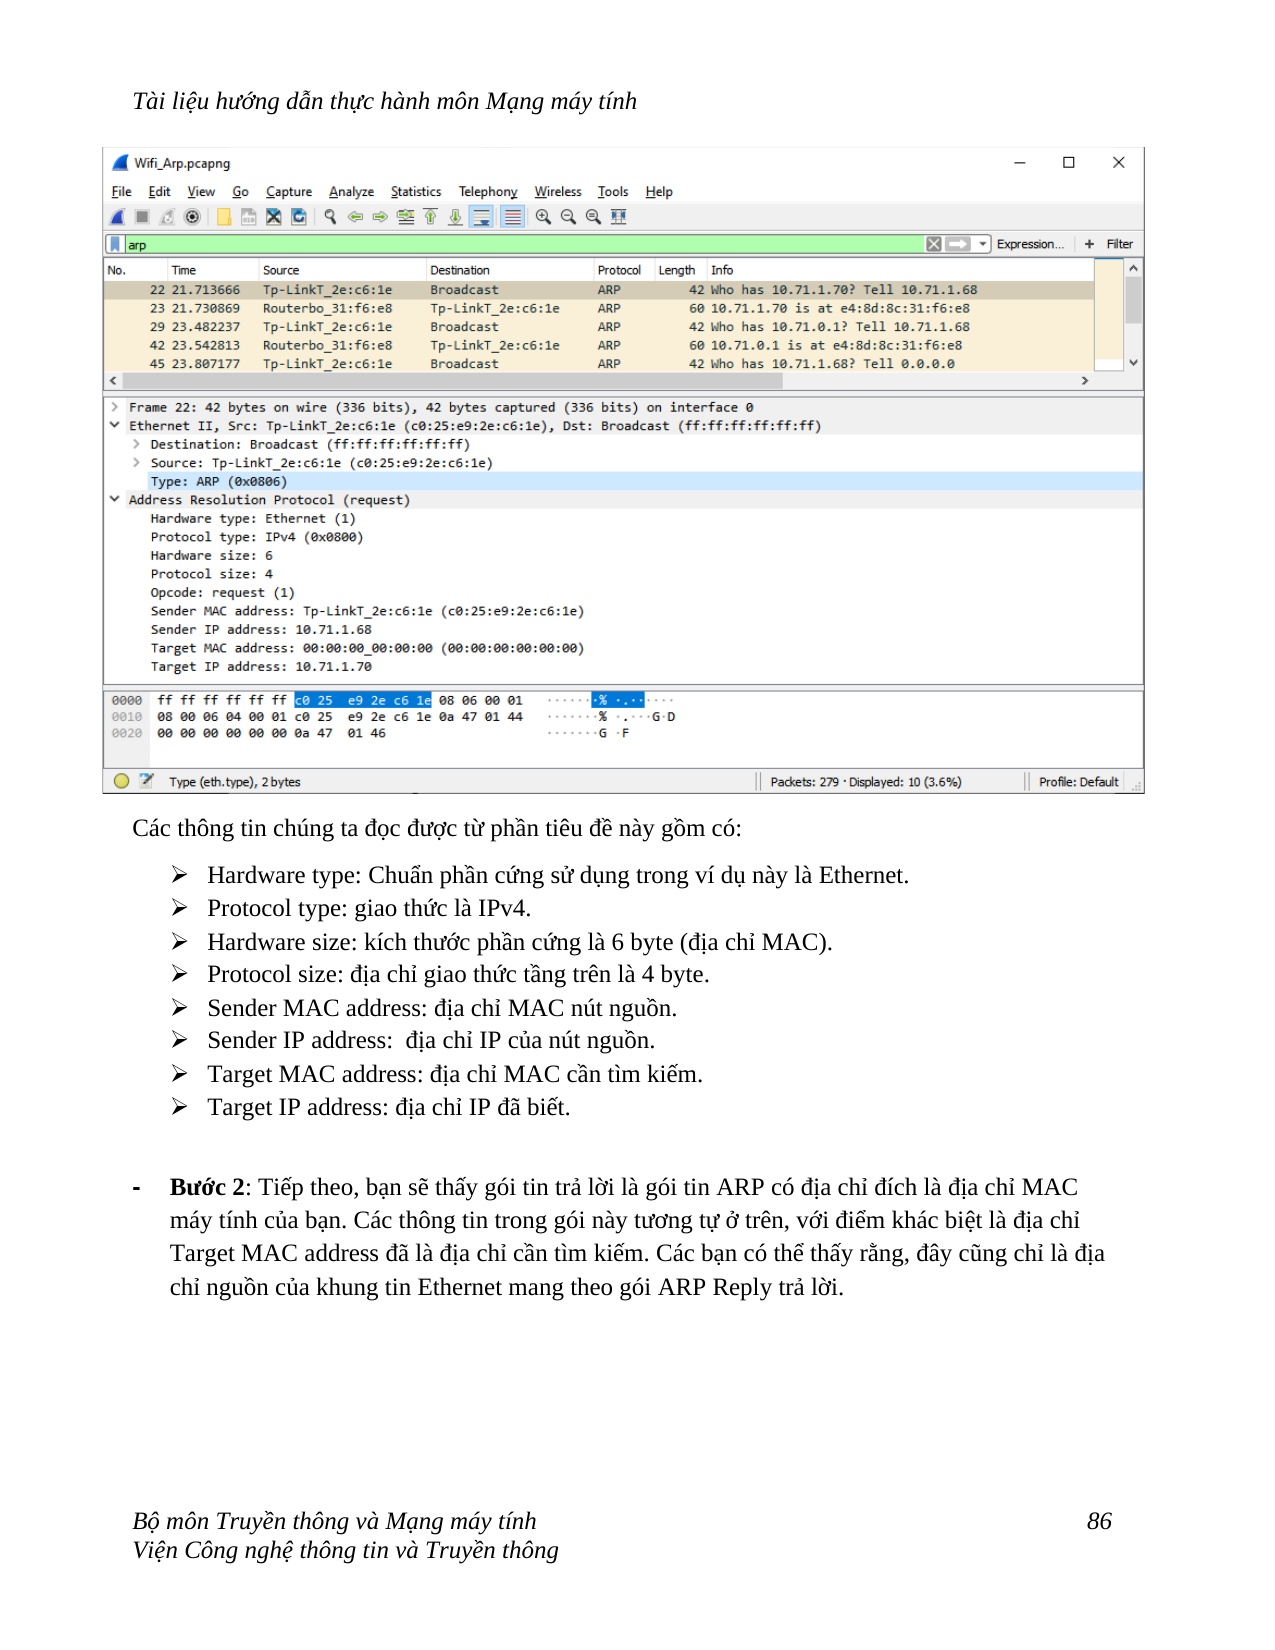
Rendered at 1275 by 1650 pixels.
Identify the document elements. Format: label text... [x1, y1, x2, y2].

list Hardware type: Chuẩn phần cứng sử dụng trong ví dụ này là Ethernet. [169, 861, 1125, 889]
list Bước 2: Tiếp theo, bạn sẽ thấy gói tin trả lời là gói tin ARP có địa chỉ đích là địa chỉ MAC máy tính của bạn. Các thông tin trong gói này tương tự ở trên, với điểm khác biệt là địa chỉ Target MAC address đã là địa chỉ cần tìm kiếm. Các bạn có thể thấy rằng, đây cũng chỉ là địa chỉ nguồn của khung tin Ethernet mang theo gói ARP Reply trả lời. [132, 1172, 1125, 1300]
list Sender IP address: địa chỉ IP của nút nguồn. [169, 1026, 1125, 1054]
picture [102, 147, 1145, 794]
list Protocol size: địa chỉ giao thức tầng trên là 4 byte. [169, 959, 1125, 988]
list Target IP address: địa chỉ IP đã biết. [169, 1092, 1125, 1120]
list Target MAC address: địa chỉ MAC cần tìm kiếm. [169, 1059, 1125, 1087]
text Các thông tin chúng ta đọc được từ phần tiêu đề này gồm có: [132, 813, 1125, 842]
list Hardware size: kích thước phần cứng là 6 byte (địa chỉ MAC). [169, 927, 1125, 955]
list Protocol type: giao thức là IPv4. [169, 893, 1125, 922]
list Sender MAC address: địa chỉ MAC nút nguồn. [169, 993, 1125, 1021]
